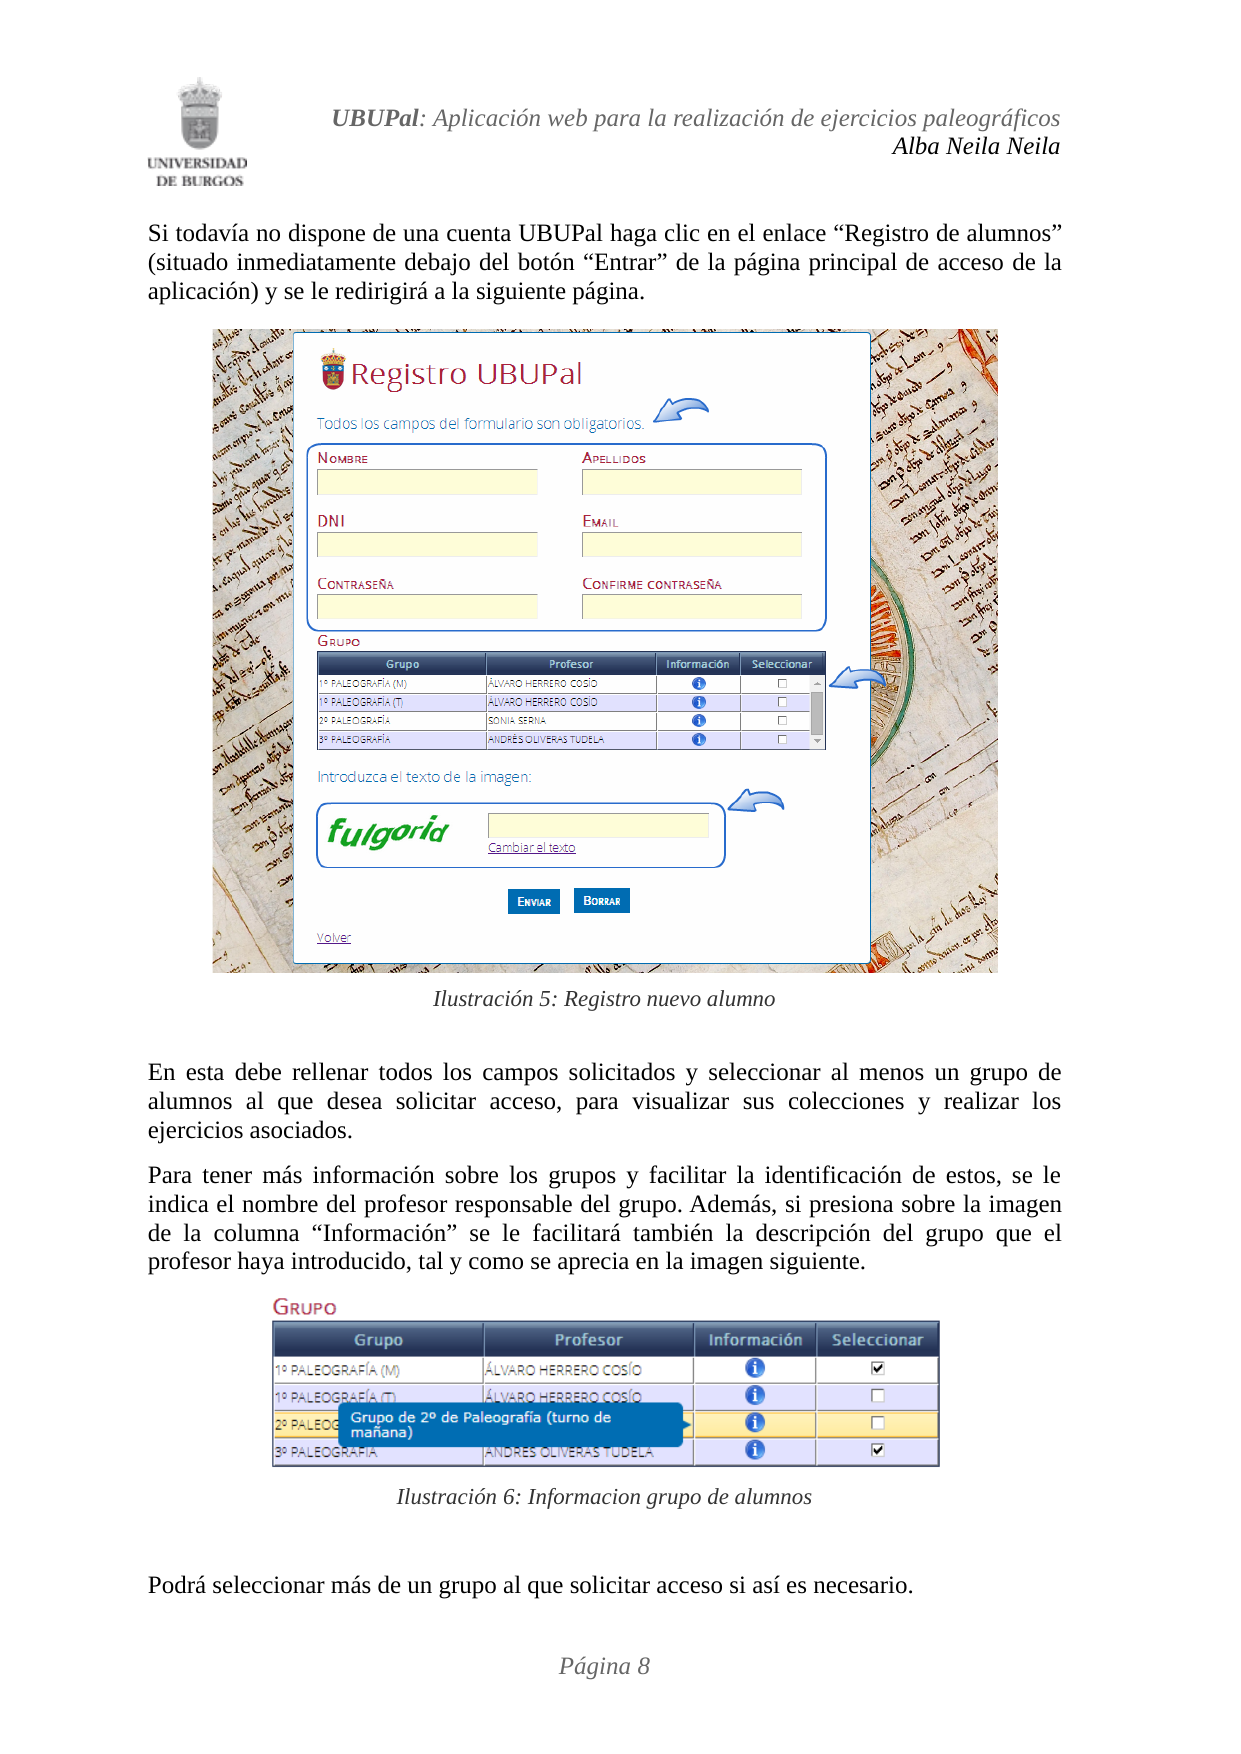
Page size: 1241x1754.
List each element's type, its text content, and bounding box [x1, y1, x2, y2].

text Podrá seleccionar más de un grupo al que solicitar acceso si así es necesario. [148, 1571, 1063, 1599]
picture [212, 329, 998, 973]
text Ilustración 6: Informacion grupo de alumnos [183, 1304, 1028, 1509]
text En esta debe rellenar todos los campos solicitados y seleccionar al menos un grupo de alumnos al que desea solicitar acceso, para visualizar sus colecciones y realizar los ejercicios asociados. [148, 1057, 1063, 1143]
text Para tener más información sobre los grupos y facilitar la identificación de estos, se le indica el nombre del profesor responsable del grupo. Además, si presiona sobre la imagen de la columna “Información” se le facilitará también la descripción del grupo que el profesor haya introducido, tal y como se aprecia en la imagen siguiente. [148, 1160, 1063, 1275]
picture [147, 77, 247, 186]
text Ilustración 5: Registro nuevo alumno [184, 983, 1027, 1012]
text Si todavía no dispone de una cuenta UBUPal haga clic en el enlace “Registro de alumnos” (situado inmediatamente debajo del botón “Entrar” de la página principal de acceso de la aplicación) y se le redirigirá a la siguiente página. [148, 218, 1063, 304]
